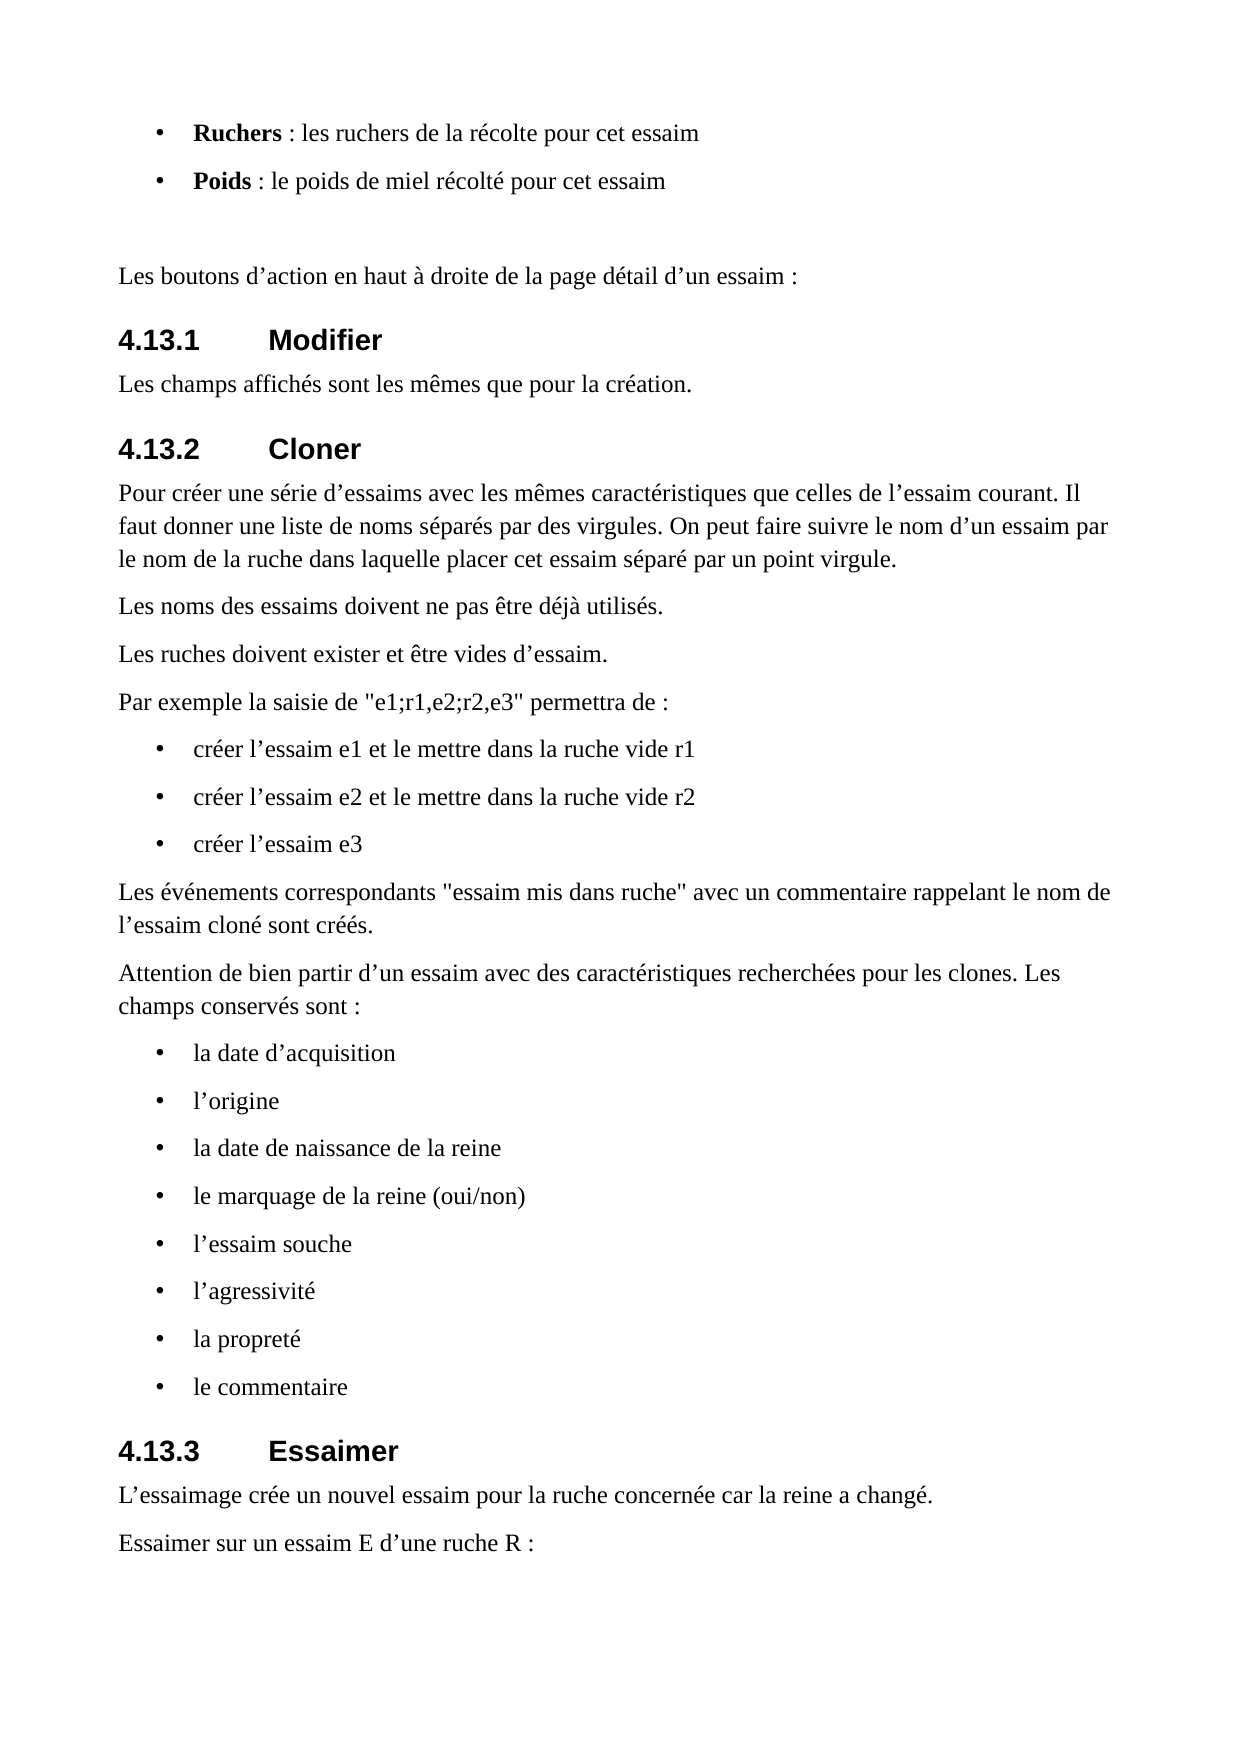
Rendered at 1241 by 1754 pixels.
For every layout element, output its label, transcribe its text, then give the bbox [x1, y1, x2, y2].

subtitle Essaimer [118, 1434, 1122, 1467]
text Les noms des essaims doivent ne pas être déjà utilisés. [118, 591, 1122, 620]
text Les événements correspondants "essaim mis dans ruche" avec un commentaire rappelant le nom de l’essaim cloné sont créés. [118, 877, 1122, 939]
text Attention de bien partir d’un essaim avec des caractéristiques recherchées pour les clones. Les champs conservés sont : [118, 958, 1122, 1019]
text Les champs affichés sont les mêmes que pour la création. [118, 369, 1122, 398]
list créer l’essaim e3 [156, 829, 1122, 858]
list Ruchers : les ruchers de la récolte pour cet essaim [156, 118, 1122, 147]
list Poids : le poids de miel récolté pour cet essaim [156, 166, 1122, 194]
list l’origine [156, 1086, 1122, 1115]
text Les ruches doivent exister et être vides d’essaim. [118, 639, 1122, 668]
text Pour créer une série d’essaims avec les mêmes caractéristiques que celles de l’essaim courant. Il faut donner une liste de noms séparés par des virgules. On peut faire suivre le nom d’un essaim par le nom de la ruche dans laquelle placer cet essaim séparé par un point virgule. [118, 478, 1122, 573]
text L’essaimage crée un nouvel essaim pour la ruche concernée car la reine a changé. [118, 1480, 1122, 1509]
text Par exemple la saisie de "e1;r1,e2;r2,e3" permettra de : [118, 687, 1122, 715]
text Essaimer sur un essaim E d’une ruche R : [118, 1528, 1122, 1556]
list créer l’essaim e1 et le mettre dans la ruche vide r1 [156, 734, 1122, 763]
list l’essaim souche [156, 1229, 1122, 1257]
list le marquage de la reine (oui/non) [156, 1181, 1122, 1210]
subtitle Modifier [118, 323, 1122, 357]
text Les boutons d’action en haut à droite de la page détail d’un essaim : [118, 261, 1122, 290]
list la propreté [156, 1324, 1122, 1353]
list créer l’essaim e2 et le mettre dans la ruche vide r2 [156, 782, 1122, 811]
list la date d’acquisition [156, 1038, 1122, 1067]
list l’agressivité [156, 1276, 1122, 1305]
subtitle Cloner [118, 432, 1122, 465]
list la date de naissance de la reine [156, 1133, 1122, 1162]
list le commentaire [156, 1372, 1122, 1400]
